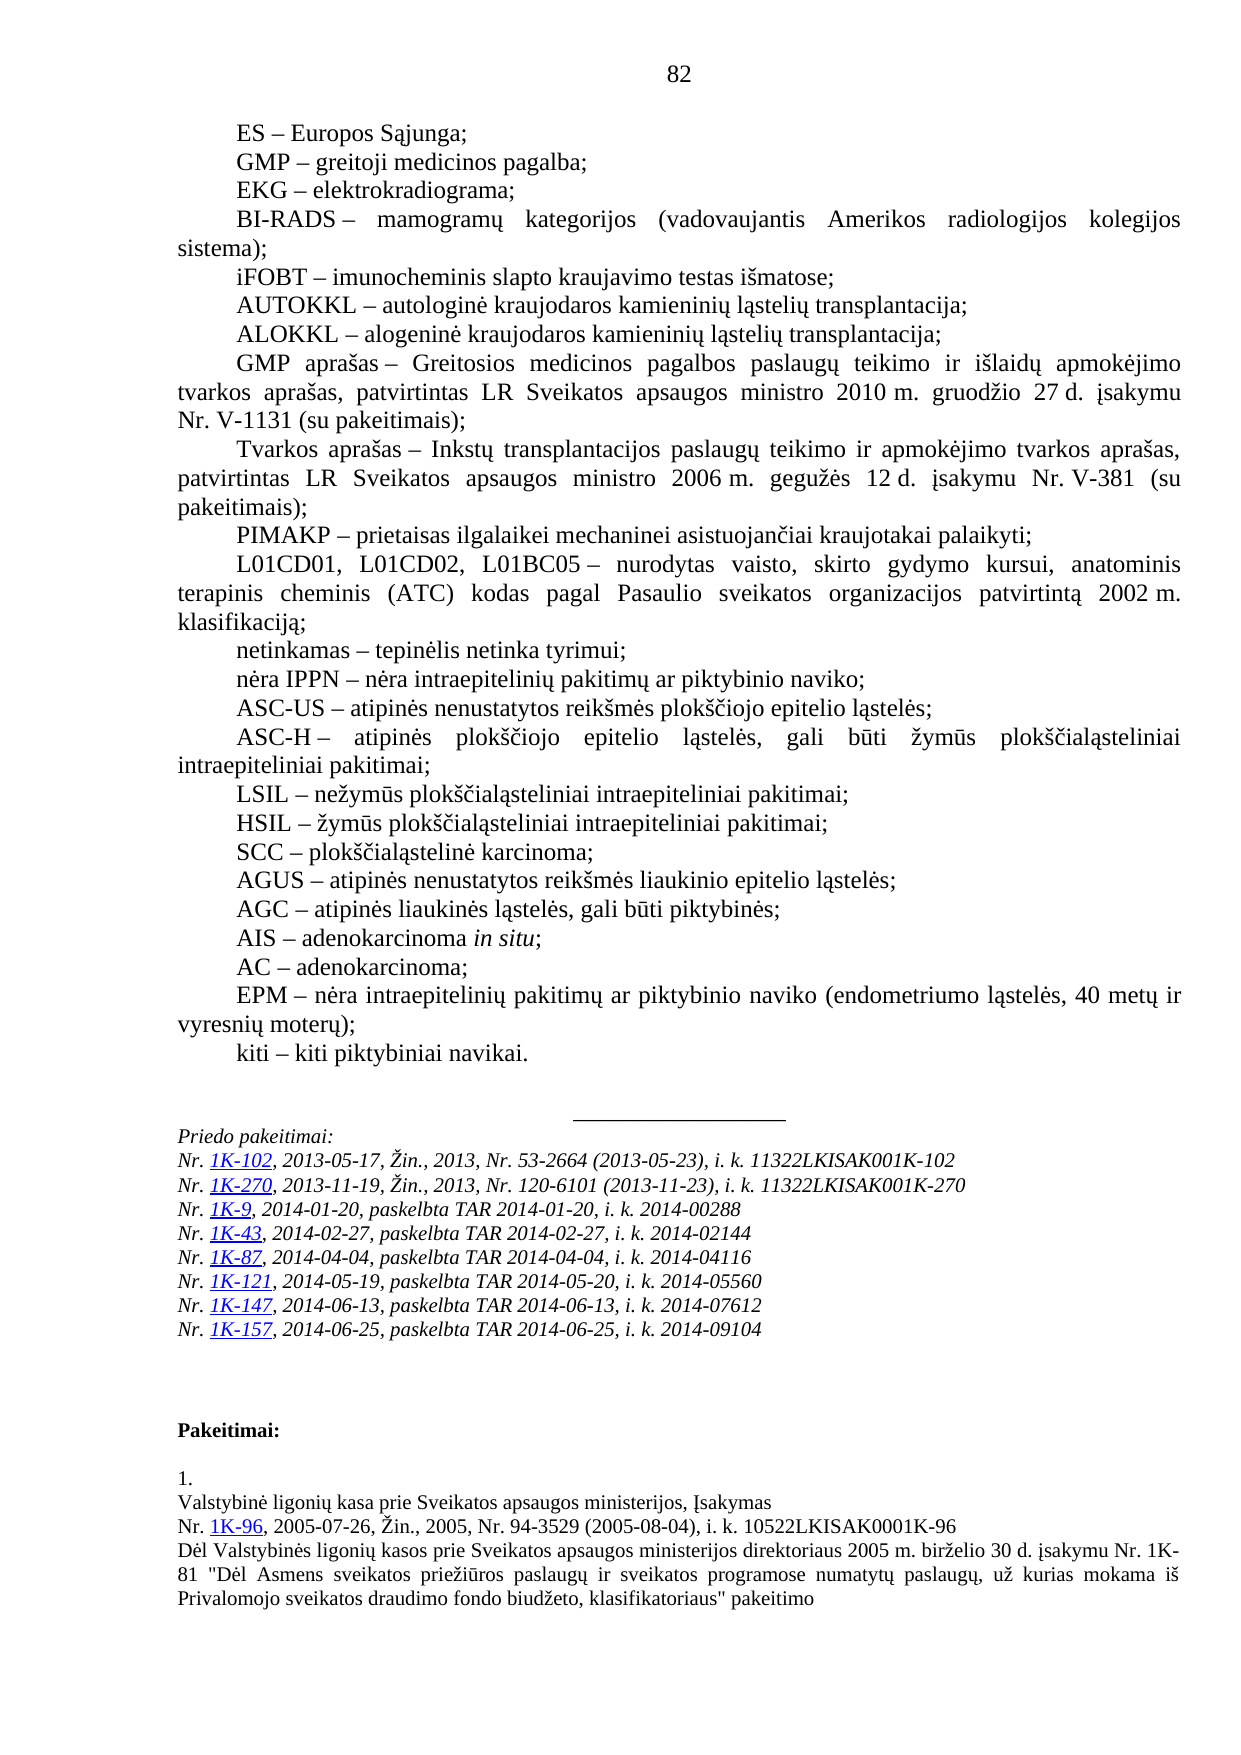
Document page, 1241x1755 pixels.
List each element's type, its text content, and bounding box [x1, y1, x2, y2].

text GMP aprašas – Greitosios medicinos pagalbos paslaugų teikimo ir išlaidų apmokėjimo tvarkos aprašas, patvirtintas LR Sveikatos apsaugos ministro 2010 m. gruodžio 27 d. įsakymu Nr. V-1131 (su pakeitimais); [177, 348, 1181, 434]
text Tvarkos aprašas – Inkstų transplantacijos paslaugų teikimo ir apmokėjimo tvarkos aprašas, patvirtintas LR Sveikatos apsaugos ministro 2006 m. gegužės 12 d. įsakymu Nr. V-381 (su pakeitimais); [177, 434, 1181, 521]
text ASC-H – atipinės plokščiojo epitelio ląstelės, gali būti žymūs plokščialąsteliniai intraepiteliniai pakitimai; [177, 722, 1181, 779]
text BI-RADS – mamogramų kategorijos (vadovaujantis Amerikos radiologijos kolegijos sistema); [177, 204, 1181, 262]
text Dėl Valstybinės ligonių kasos prie Sveikatos apsaugos ministerijos direktoriaus 2005 m. birželio 30 d. įsakymu Nr. 1K-81 "Dėl Asmens sveikatos priežiūros paslaugų ir sveikatos programose numatytų paslaugų, už kurias mokama iš Privalomojo sveikatos draudimo fondo biudžeto, klasifikatoriaus" pakeitimo [177, 1538, 1181, 1610]
text 1. [177, 1466, 1181, 1490]
text Nr. 1K-157, 2014-06-25, paskelbta TAR 2014-06-25, i. k. 2014-09104 [177, 1317, 1181, 1341]
text AGUS – atipinės nenustatytos reikšmės liaukinio epitelio ląstelės; [177, 866, 1181, 894]
text Nr. 1K-96, 2005-07-26, Žin., 2005, Nr. 94-3529 (2005-08-04), i. k. 10522LKISAK0001K-96 [177, 1514, 1181, 1538]
text AC – adenokarcinoma; [177, 952, 1181, 981]
text iFOBT – imunocheminis slapto kraujavimo testas išmatose; [177, 262, 1181, 291]
text nėra IPPN – nėra intraepitelinių pakitimų ar piktybinio naviko; [177, 664, 1181, 693]
text Nr. 1K-147, 2014-06-13, paskelbta TAR 2014-06-13, i. k. 2014-07612 [177, 1293, 1181, 1317]
text HSIL – žymūs plokščialąsteliniai intraepiteliniai pakitimai; [177, 808, 1181, 837]
text ALOKKL – alogeninė kraujodaros kamieninių ląstelių transplantacija; [177, 319, 1181, 348]
text Valstybinė ligonių kasa prie Sveikatos apsaugos ministerijos, Įsakymas [177, 1490, 1181, 1514]
text SCC – plokščialąstelinė karcinoma; [177, 837, 1181, 866]
text PIMAKP – prietaisas ilgalaikei mechaninei asistuojančiai kraujotakai palaikyti; [177, 521, 1181, 549]
text Pakeitimai: [177, 1418, 1181, 1442]
text Priedo pakeitimai: [177, 1124, 1181, 1148]
text AIS – adenokarcinoma in situ; [177, 923, 1181, 952]
text _________________ [177, 1096, 1181, 1124]
text Nr. 1K-87, 2014-04-04, paskelbta TAR 2014-04-04, i. k. 2014-04116 [177, 1245, 1181, 1269]
text kiti – kiti piktybiniai navikai. [177, 1038, 1181, 1067]
text Nr. 1K-102, 2013-05-17, Žin., 2013, Nr. 53-2664 (2013-05-23), i. k. 11322LKISAK001K-102 [177, 1148, 1181, 1172]
text AUTOKKL – autologinė kraujodaros kamieninių ląstelių transplantacija; [177, 291, 1181, 319]
text EKG – elektrokradiograma; [177, 176, 1181, 204]
text L01CD01, L01CD02, L01BC05 – nurodytas vaisto, skirto gydymo kursui, anatominis terapinis cheminis (ATC) kodas pagal Pasaulio sveikatos organizacijos patvirtintą 2002 m. klasifikaciją; [177, 549, 1181, 636]
text ASC-US – atipinės nenustatytos reikšmės plokščiojo epitelio ląstelės; [177, 693, 1181, 722]
text GMP – greitoji medicinos pagalba; [177, 147, 1181, 176]
text EPM – nėra intraepitelinių pakitimų ar piktybinio naviko (endometriumo ląstelės, 40 metų ir vyresnių moterų); [177, 981, 1181, 1038]
text ES – Europos Sąjunga; [177, 118, 1181, 147]
text Nr. 1K-9, 2014-01-20, paskelbta TAR 2014-01-20, i. k. 2014-00288 [177, 1197, 1181, 1221]
text LSIL – nežymūs plokščialąsteliniai intraepiteliniai pakitimai; [177, 779, 1181, 808]
text Nr. 1K-121, 2014-05-19, paskelbta TAR 2014-05-20, i. k. 2014-05560 [177, 1269, 1181, 1293]
text AGC – atipinės liaukinės ląstelės, gali būti piktybinės; [177, 894, 1181, 923]
text Nr. 1K-270, 2013-11-19, Žin., 2013, Nr. 120-6101 (2013-11-23), i. k. 11322LKISAK001K-270 [177, 1172, 1181, 1197]
text Nr. 1K-43, 2014-02-27, paskelbta TAR 2014-02-27, i. k. 2014-02144 [177, 1221, 1181, 1245]
text netinkamas – tepinėlis netinka tyrimui; [177, 636, 1181, 664]
